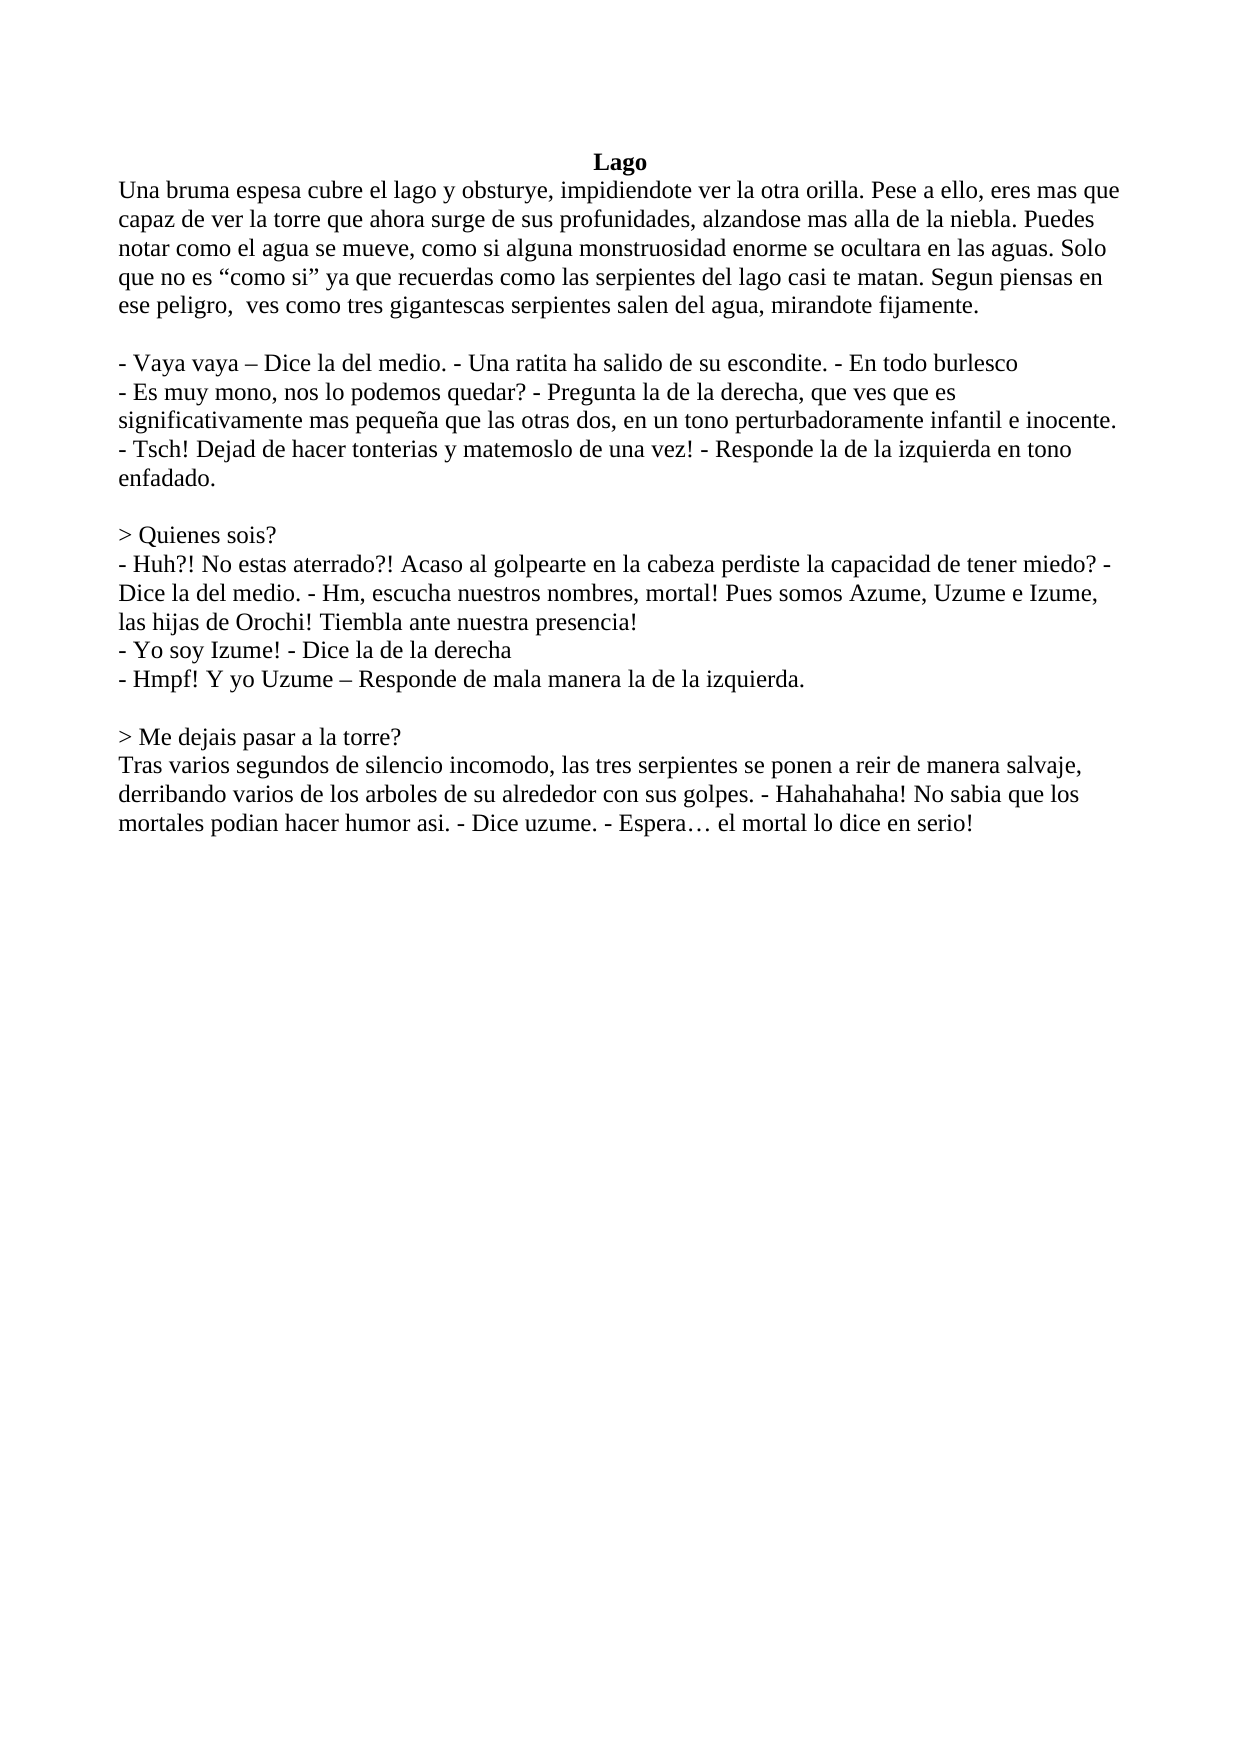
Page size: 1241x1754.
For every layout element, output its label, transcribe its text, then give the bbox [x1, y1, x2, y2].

text - Tsch! Dejad de hacer tonterias y matemoslo de una vez! - Responde la de la izquierda en tono enfadado. [118, 434, 1122, 492]
text - Hmpf! Y yo Uzume – Responde de mala manera la de la izquierda. [118, 664, 1122, 693]
text Una bruma espesa cubre el lago y obsturye, impidiendote ver la otra orilla. Pese a ello, eres mas que capaz de ver la torre que ahora surge de sus profunidades, alzandose mas alla de la niebla. Puedes notar como el agua se mueve, como si alguna monstruosidad enorme se ocultara en las aguas. Solo que no es “como si” ya que recuerdas como las serpientes del lago casi te matan. Segun piensas en ese peligro, ves como tres gigantescas serpientes salen del agua, mirandote fijamente. [118, 176, 1122, 319]
text > Me dejais pasar a la torre? [118, 722, 1122, 751]
text - Yo soy Izume! - Dice la de la derecha [118, 636, 1122, 664]
text - Vaya vaya – Dice la del medio. - Una ratita ha salido de su escondite. - En todo burlesco [118, 348, 1122, 377]
text Lago [118, 147, 1122, 176]
text - Huh?! No estas aterrado?! Acaso al golpearte en la cabeza perdiste la capacidad de tener miedo? - Dice la del medio. - Hm, escucha nuestros nombres, mortal! Pues somos Azume, Uzume e Izume, las hijas de Orochi! Tiembla ante nuestra presencia! [118, 549, 1122, 636]
text - Es muy mono, nos lo podemos quedar? - Pregunta la de la derecha, que ves que es significativamente mas pequeña que las otras dos, en un tono perturbadoramente infantil e inocente. [118, 377, 1122, 434]
text Tras varios segundos de silencio incomodo, las tres serpientes se ponen a reir de manera salvaje, derribando varios de los arboles de su alrededor con sus golpes. - Hahahahaha! No sabia que los mortales podian hacer humor asi. - Dice uzume. - Espera… el mortal lo dice en serio! [118, 751, 1122, 837]
text > Quienes sois? [118, 521, 1122, 549]
